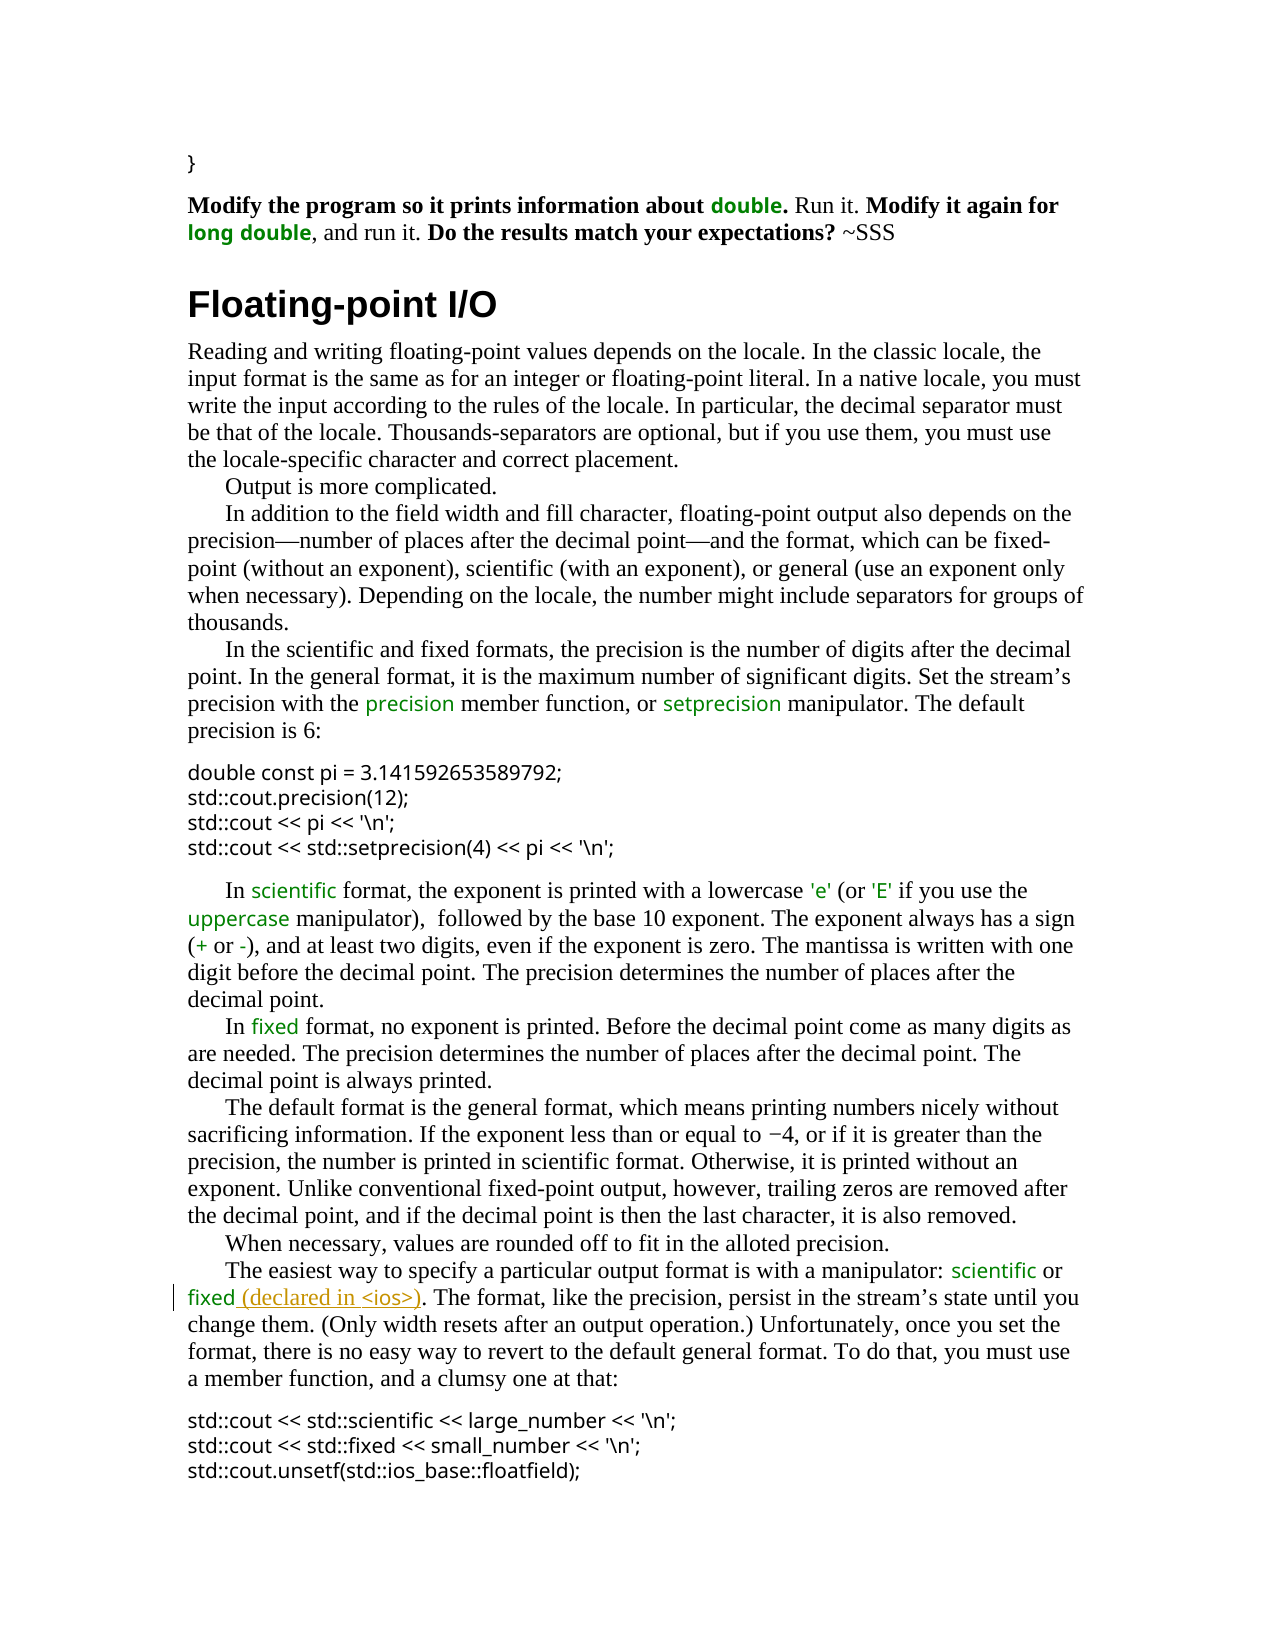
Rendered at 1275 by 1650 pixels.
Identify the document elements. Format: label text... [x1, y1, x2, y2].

text Modify the program so it prints information about double. Run it. Modify it again for long double, and run it. Do the results match your expectations? ~SSS [187, 192, 1087, 246]
text std::cout.unsetf(std::ios_base::floatfield); [187, 1458, 1072, 1483]
text When necessary, values are rounded off to fit in the alloted precision. [187, 1229, 1087, 1256]
text In addition to the field width and fill character, floating-point output also depends on the precision—number of places after the decimal point—and the format, which can be fixed-point (without an exponent), scientific (with an exponent), or general (use an exponent only when necessary). Depending on the locale, the number might include separators for groups of thousands. [187, 500, 1087, 636]
subtitle Floating-point I/O [187, 283, 1087, 325]
text } [187, 150, 1072, 175]
text std::cout << std::scientific << large_number << '\n'; [187, 1408, 1072, 1433]
text double const pi = 3.141592653589792; [187, 761, 1072, 786]
text std::cout << pi << '\n'; [187, 811, 1072, 836]
text Reading and writing floating-point values depends on the locale. In the classic locale, the input format is the same as for an integer or floating-point literal. In a native locale, you must write the input according to the rules of the locale. In particular, the decimal separator must be that of the locale. Thousands-separators are optional, but if you use them, you must use the locale-specific character and correct placement. [187, 338, 1087, 473]
text In fixed format, no exponent is printed. Before the decimal point come as many digits as are needed. The precision determines the number of places after the decimal point. The decimal point is always printed. [187, 1013, 1087, 1094]
text The easiest way to specify a particular output format is with a manipulator: scientific or fixed (declared in <ios>). The format, like the precision, persist in the stream’s state until you change them. (Only width resets after an output operation.) Unfortunately, once you set the format, there is no easy way to revert to the default general format. To do that, you must use a member function, and a clumsy one at that: [187, 1256, 1087, 1392]
text std::cout.precision(12); [187, 786, 1072, 811]
text In the scientific and fixed formats, the precision is the number of digits after the decimal point. In the general format, it is the maximum number of significant digits. Set the stream’s precision with the precision member function, or setprecision manipulator. The default precision is 6: [187, 636, 1087, 744]
text std::cout << std::setprecision(4) << pi << '\n'; [187, 836, 1072, 861]
text In scientific format, the exponent is printed with a lowercase 'e' (or 'E' if you use the uppercase manipulator), followed by the base 10 exponent. The exponent always has a sign (+ or -), and at least two digits, even if the exponent is zero. The mantissa is written with one digit before the decimal point. The precision determines the number of places after the decimal point. [187, 877, 1087, 1013]
text std::cout << std::fixed << small_number << '\n'; [187, 1433, 1072, 1458]
text Output is more complicated. [187, 473, 1087, 500]
text The default format is the general format, which means printing numbers nicely without sacrificing information. If the exponent less than or equal to −4, or if it is greater than the precision, the number is printed in scientific format. Otherwise, it is printed without an exponent. Unlike conventional fixed-point output, however, trailing zeros are removed after the decimal point, and if the decimal point is then the last character, it is also removed. [187, 1094, 1087, 1229]
